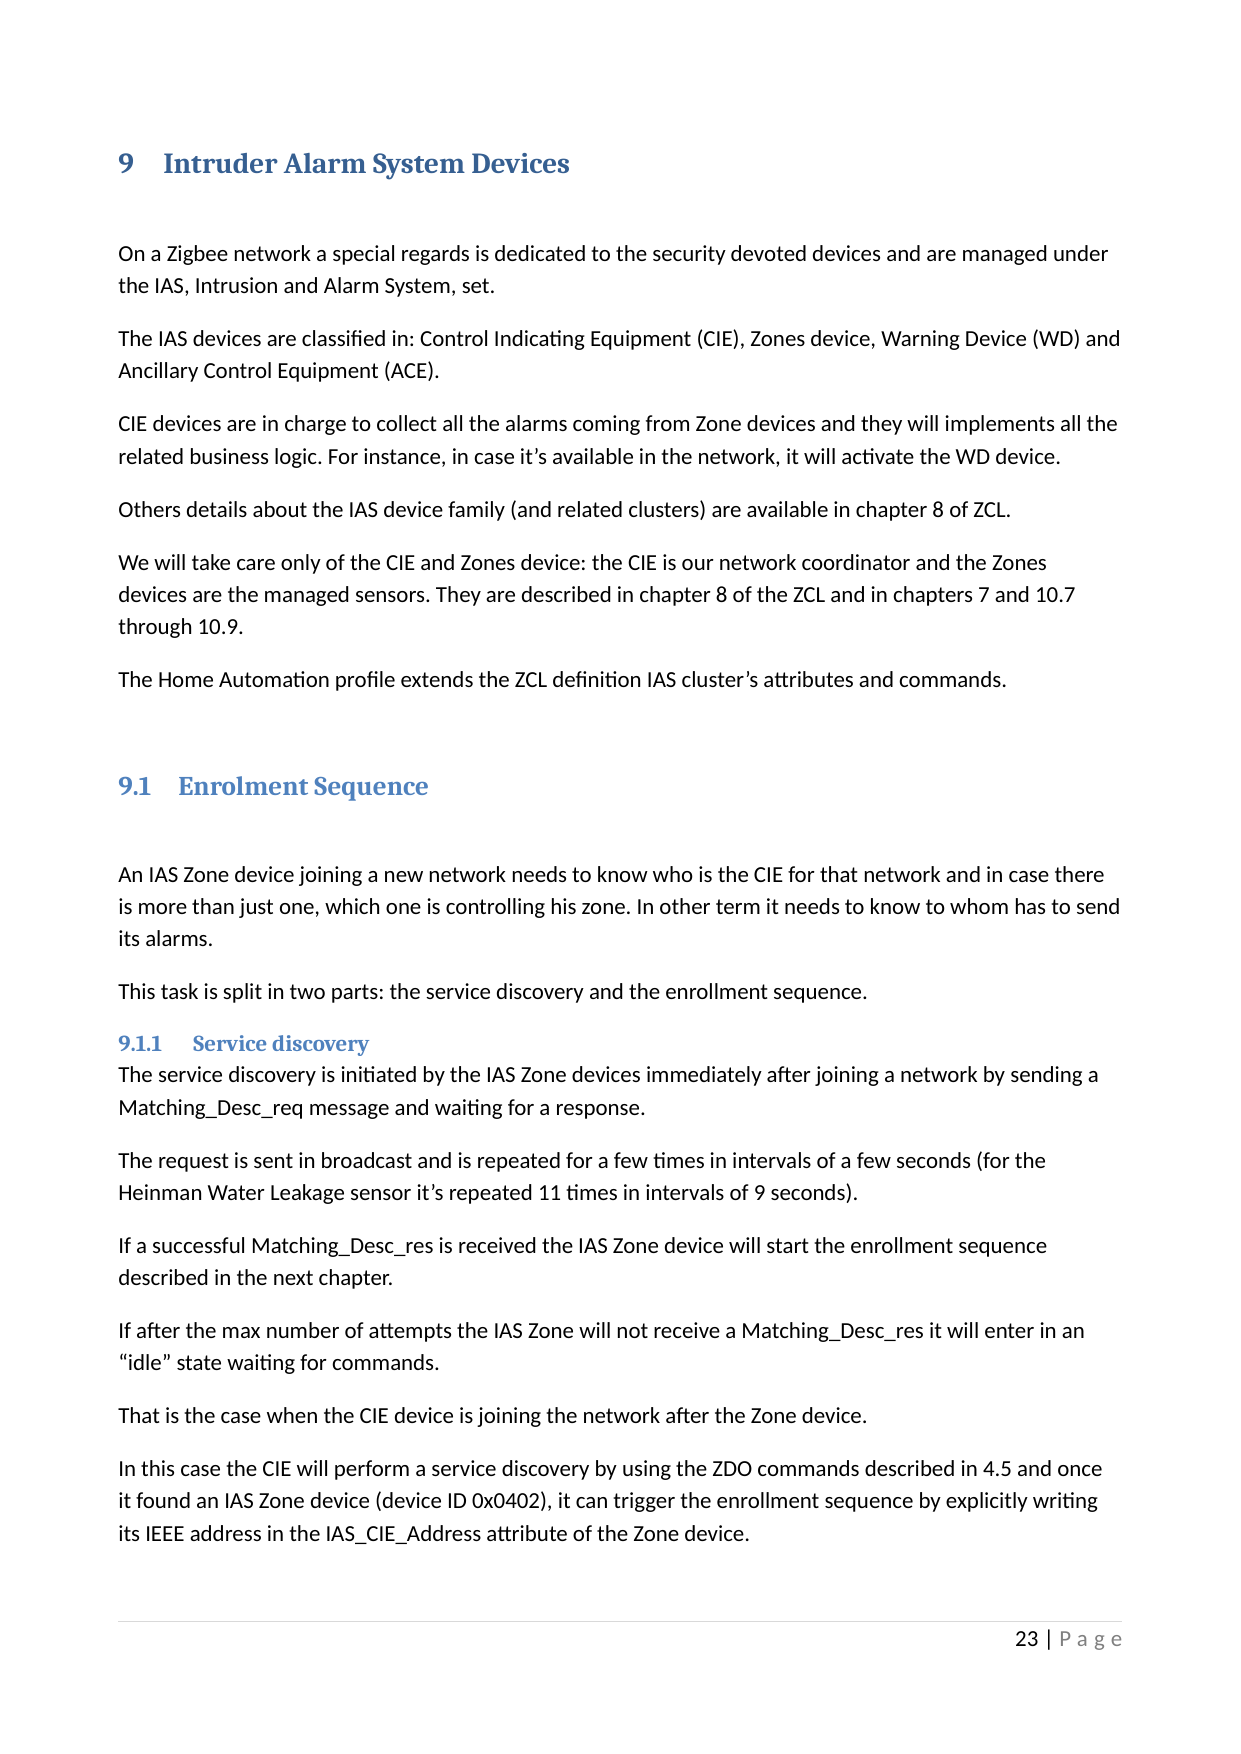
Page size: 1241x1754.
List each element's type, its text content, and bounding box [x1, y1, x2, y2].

text An IAS Zone device joining a new network needs to know who is the CIE for that network and in case there is more than just one, which one is controlling his zone. In other term it needs to know to whom has to send its alarms. [118, 860, 1122, 952]
text The service discovery is initiated by the IAS Zone devices immediately after joining a network by sending a Matching_Desc_req message and waiting for a response. [118, 1061, 1122, 1121]
text That is the case when the CIE device is joining the network after the Zone device. [118, 1401, 1122, 1429]
subtitle Enrolment Sequence [118, 771, 1122, 802]
text We will take care only of the CIE and Zones device: the CIE is our network coordinator and the Zones devices are the managed sensors. They are described in chapter 8 of the ZCL and in chapters 7 and 10.7 through 10.9. [118, 548, 1122, 640]
text CIE devices are in charge to collect all the alarms coming from Zone devices and they will implements all the related business logic. For instance, in case it’s available in the network, it will activate the WD device. [118, 409, 1122, 470]
subtitle Intruder Alarm System Devices [118, 148, 1122, 181]
text If a successful Matching_Desc_res is received the IAS Zone device will start the enrollment sequence described in the next chapter. [118, 1231, 1122, 1291]
subtitle Service discovery [118, 1030, 1122, 1057]
text This task is split in two parts: the service discovery and the enrollment sequence. [118, 977, 1122, 1005]
text The IAS devices are classified in: Control Indicating Equipment (CIE), Zones device, Warning Device (WD) and Ancillary Control Equipment (ACE). [118, 324, 1122, 384]
text The Home Automation profile extends the ZCL definition IAS cluster’s attributes and commands. [118, 665, 1122, 693]
text On a Zigbee network a special regards is dedicated to the security devoted devices and are managed under the IAS, Intrusion and Alarm System, set. [118, 239, 1122, 299]
text Others details about the IAS device family (and related clusters) are available in chapter 8 of ZCL. [118, 495, 1122, 523]
text The request is sent in broadcast and is repeated for a few times in intervals of a few seconds (for the Heinman Water Leakage sensor it’s repeated 11 times in intervals of 9 seconds). [118, 1146, 1122, 1206]
text If after the max number of attempts the IAS Zone will not receive a Matching_Desc_res it will enter in an “idle” state waiting for commands. [118, 1316, 1122, 1376]
text In this case the CIE will perform a service discovery by using the ZDO commands described in 4.5 and once it found an IAS Zone device (device ID 0x0402), it can trigger the enrollment sequence by explicitly writing its IEEE address in the IAS_CIE_Address attribute of the Zone device. [118, 1454, 1122, 1547]
